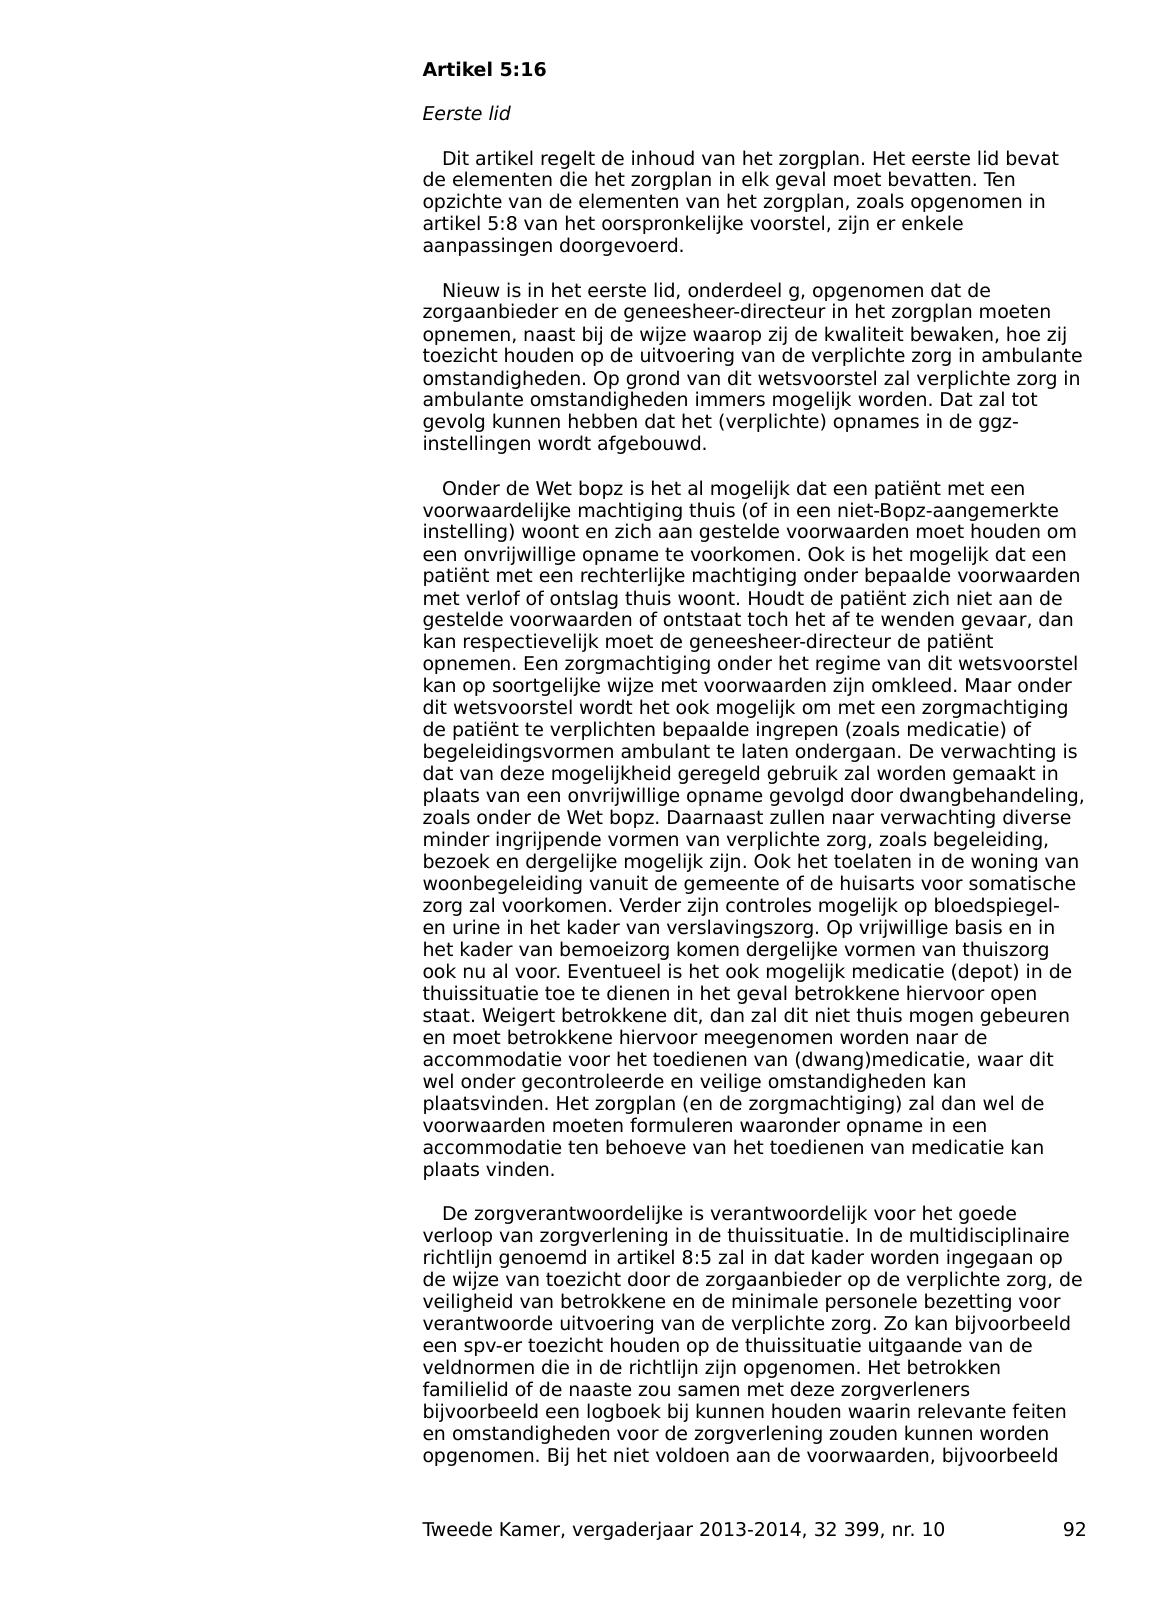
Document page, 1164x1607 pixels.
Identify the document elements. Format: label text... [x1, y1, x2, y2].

text Dit artikel regelt de inhoud van het zorgplan. Het eerste lid bevat de elementen die het zorgplan in elk geval moet bevatten. Ten opzichte van de elementen van het zorgplan, zoals opgenomen in artikel 5:8 van het oorspronkelijke voorstel, zijn er enkele aanpassingen doorgevoerd. [422, 147, 1087, 257]
text De zorgverantwoordelijke is verantwoordelijk voor het goede verloop van zorgverlening in de thuissituatie. In de multidisciplinaire richtlijn genoemd in artikel 8:5 zal in dat kader worden ingegaan op de wijze van toezicht door de zorgaanbieder op de verplichte zorg, de veiligheid van betrokkene en de minimale personele bezetting voor verantwoorde uitvoering van de verplichte zorg. Zo kan bijvoorbeeld een spv-er toezicht houden op de thuissituatie uitgaande van de veldnormen die in de richtlijn zijn opgenomen. Het betrokken familielid of de naaste zou samen met deze zorgverleners bijvoorbeeld een logboek bij kunnen houden waarin relevante feiten en omstandigheden voor de zorgverlening zouden kunnen worden opgenomen. Bij het niet voldoen aan de voorwaarden, bijvoorbeeld [422, 1203, 1087, 1467]
subtitle Artikel 5:16 [422, 59, 1087, 81]
subtitle Eerste lid [422, 103, 1087, 125]
text Onder de Wet bopz is het al mogelijk dat een patiënt met een voorwaardelijke machtiging thuis (of in een niet-Bopz-aangemerkte instelling) woont en zich aan gestelde voorwaarden moet houden om een onvrijwillige opname te voorkomen. Ook is het mogelijk dat een patiënt met een rechterlijke machtiging onder bepaalde voorwaarden met verlof of ontslag thuis woont. Houdt de patiënt zich niet aan de gestelde voorwaarden of ontstaat toch het af te wenden gevaar, dan kan respectievelijk moet de geneesheer-directeur de patiënt opnemen. Een zorgmachtiging onder het regime van dit wetsvoorstel kan op soortgelijke wijze met voorwaarden zijn omkleed. Maar onder dit wetsvoorstel wordt het ook mogelijk om met een zorgmachtiging de patiënt te verplichten bepaalde ingrepen (zoals medicatie) of begeleidingsvormen ambulant te laten ondergaan. De verwachting is dat van deze mogelijkheid geregeld gebruik zal worden gemaakt in plaats van een onvrijwillige opname gevolgd door dwangbehandeling, zoals onder de Wet bopz. Daarnaast zullen naar verwachting diverse minder ingrijpende vormen van verplichte zorg, zoals begeleiding, bezoek en dergelijke mogelijk zijn. Ook het toelaten in de woning van woonbegeleiding vanuit de gemeente of de huisarts voor somatische zorg zal voorkomen. Verder zijn controles mogelijk op bloedspiegel- en urine in het kader van verslavingszorg. Op vrijwillige basis en in het kader van bemoeizorg komen dergelijke vormen van thuiszorg ook nu al voor. Eventueel is het ook mogelijk medicatie (depot) in de thuissituatie toe te dienen in het geval betrokkene hiervoor open staat. Weigert betrokkene dit, dan zal dit niet thuis mogen gebeuren en moet betrokkene hiervoor meegenomen worden naar de accommodatie voor het toedienen van (dwang)medicatie, waar dit wel onder gecontroleerde en veilige omstandigheden kan plaatsvinden. Het zorgplan (en de zorgmachtiging) zal dan wel de voorwaarden moeten formuleren waaronder opname in een accommodatie ten behoeve van het toedienen van medicatie kan plaats vinden. [422, 477, 1087, 1181]
text Nieuw is in het eerste lid, onderdeel g, opgenomen dat de zorgaanbieder en de geneesheer-directeur in het zorgplan moeten opnemen, naast bij de wijze waarop zij de kwaliteit bewaken, hoe zij toezicht houden op de uitvoering van de verplichte zorg in ambulante omstandigheden. Op grond van dit wetsvoorstel zal verplichte zorg in ambulante omstandigheden immers mogelijk worden. Dat zal tot gevolg kunnen hebben dat het (verplichte) opnames in de ggz-instellingen wordt afgebouwd. [422, 279, 1087, 455]
